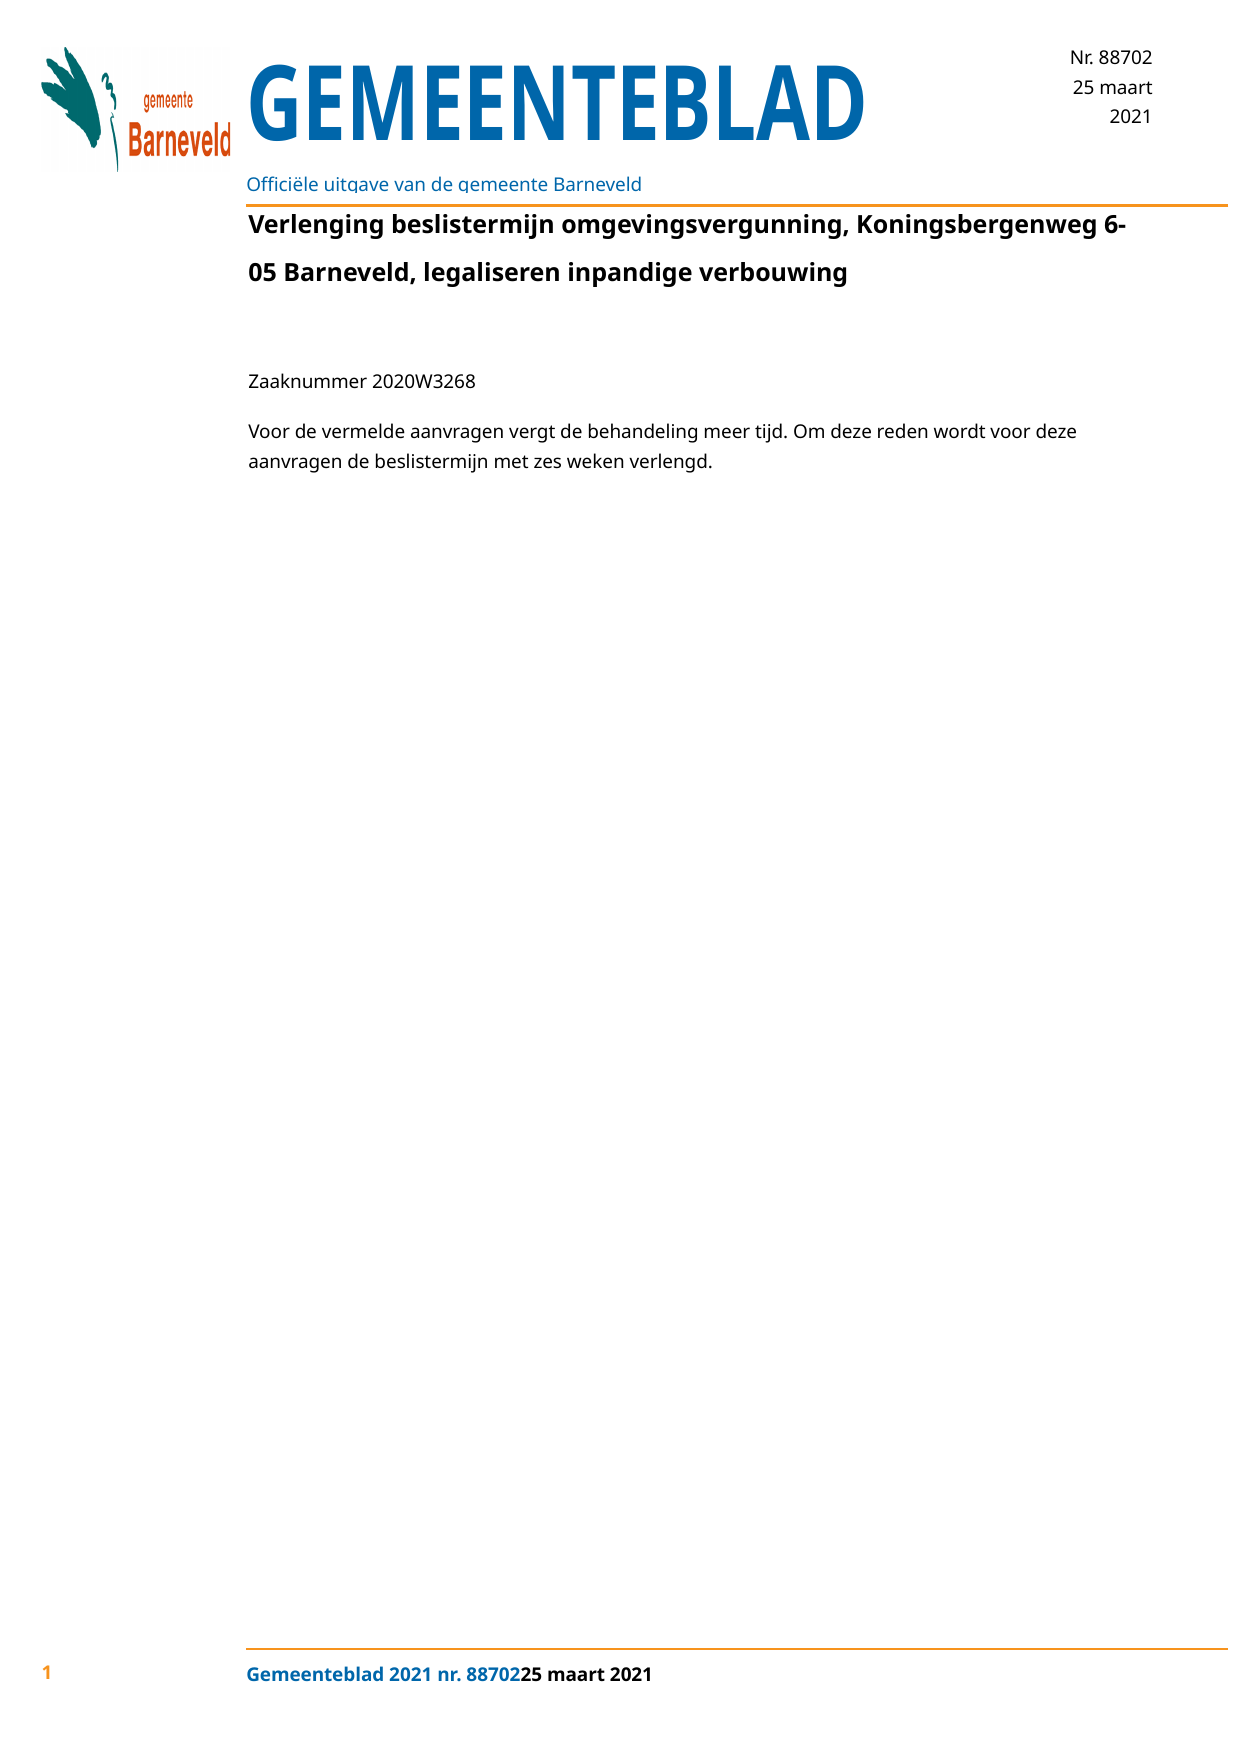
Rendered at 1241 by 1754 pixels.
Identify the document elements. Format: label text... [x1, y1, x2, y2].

text Voor de vermelde aanvragen vergt de behandeling meer tijd. Om deze reden wordt voor deze aanvragen de beslistermijn met zes weken verlengd. [248, 419, 1152, 474]
picture [41, 47, 231, 172]
text Zaaknummer 2020W3268 [248, 368, 1152, 394]
text Verlenging beslistermijn omgevingsvergunning, Koningsbergenweg 6-05 Barneveld, legaliseren inpandige verbouwing [248, 207, 1152, 288]
